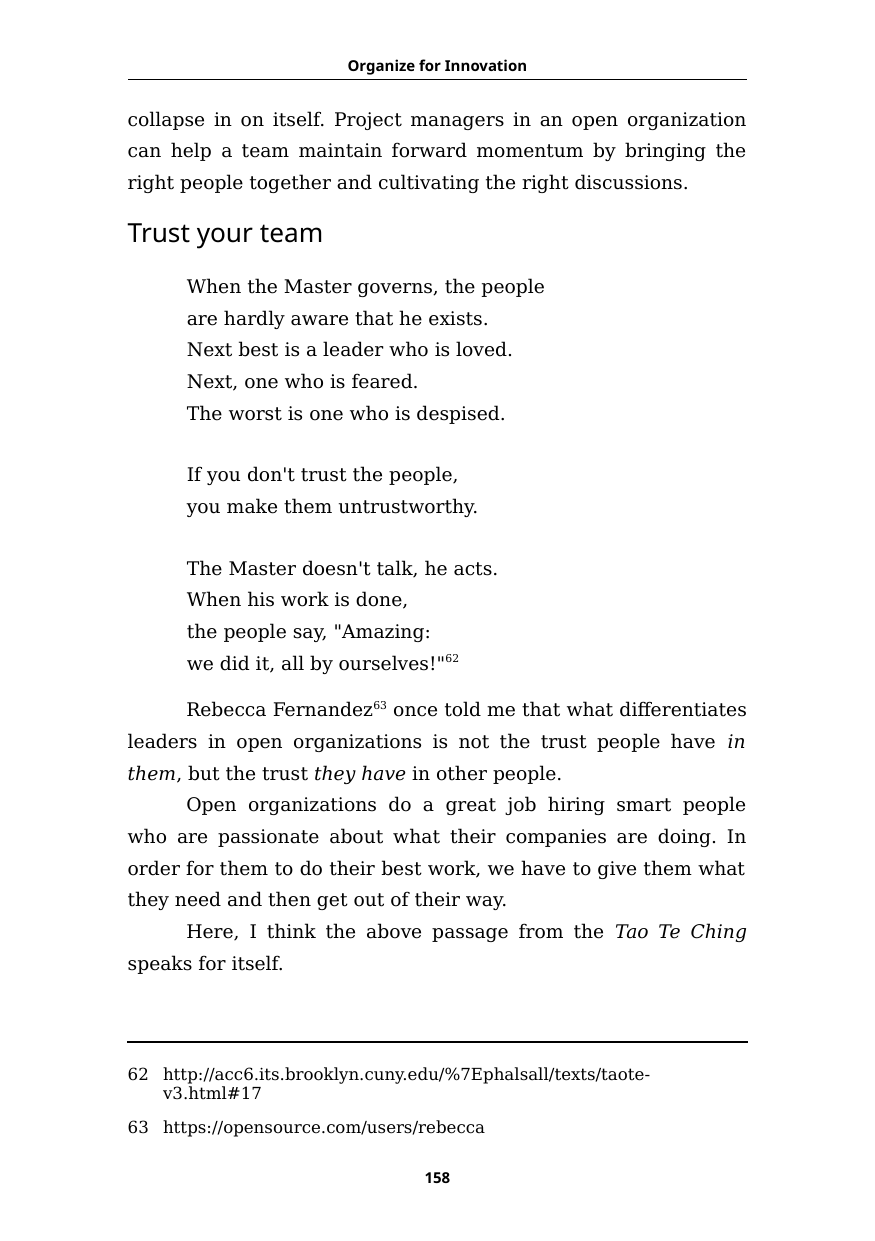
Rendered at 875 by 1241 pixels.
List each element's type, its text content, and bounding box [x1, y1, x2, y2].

text Rebecca Fernandez once told me that what differentiates leaders in open organizations is not the trust people have in them, but the trust they have in other people. [127, 699, 747, 785]
text The Master doesn't talk, he acts. When his work is done, the people say, "Amazing: we did it, all by ourselves!" [187, 558, 688, 675]
text collapse in on itself. Project managers in an open organization can help a team maintain forward momentum by bringing the right people together and cultivating the right discussions. [127, 109, 747, 194]
subtitle Trust your team [127, 218, 747, 249]
text If you don't trust the people, you make them untrustworthy. [187, 464, 688, 518]
text http://acc6.its.brooklyn.cuny.edu/%7Ephalsall/texts/taote-v3.html#17 [127, 1064, 747, 1103]
text Here, I think the above passage from the Tao Te Ching speaks for itself. [127, 921, 747, 975]
text When the Master governs, the people are hardly aware that he exists. Next best is a leader who is loved. Next, one who is feared. The worst is one who is despised. [187, 276, 688, 425]
text https://opensource.com/users/rebecca [127, 1118, 747, 1138]
text Open organizations do a great job hiring smart people who are passionate about what their companies are doing. In order for them to do their best work, we have to give them what they need and then get out of their way. [127, 794, 747, 911]
